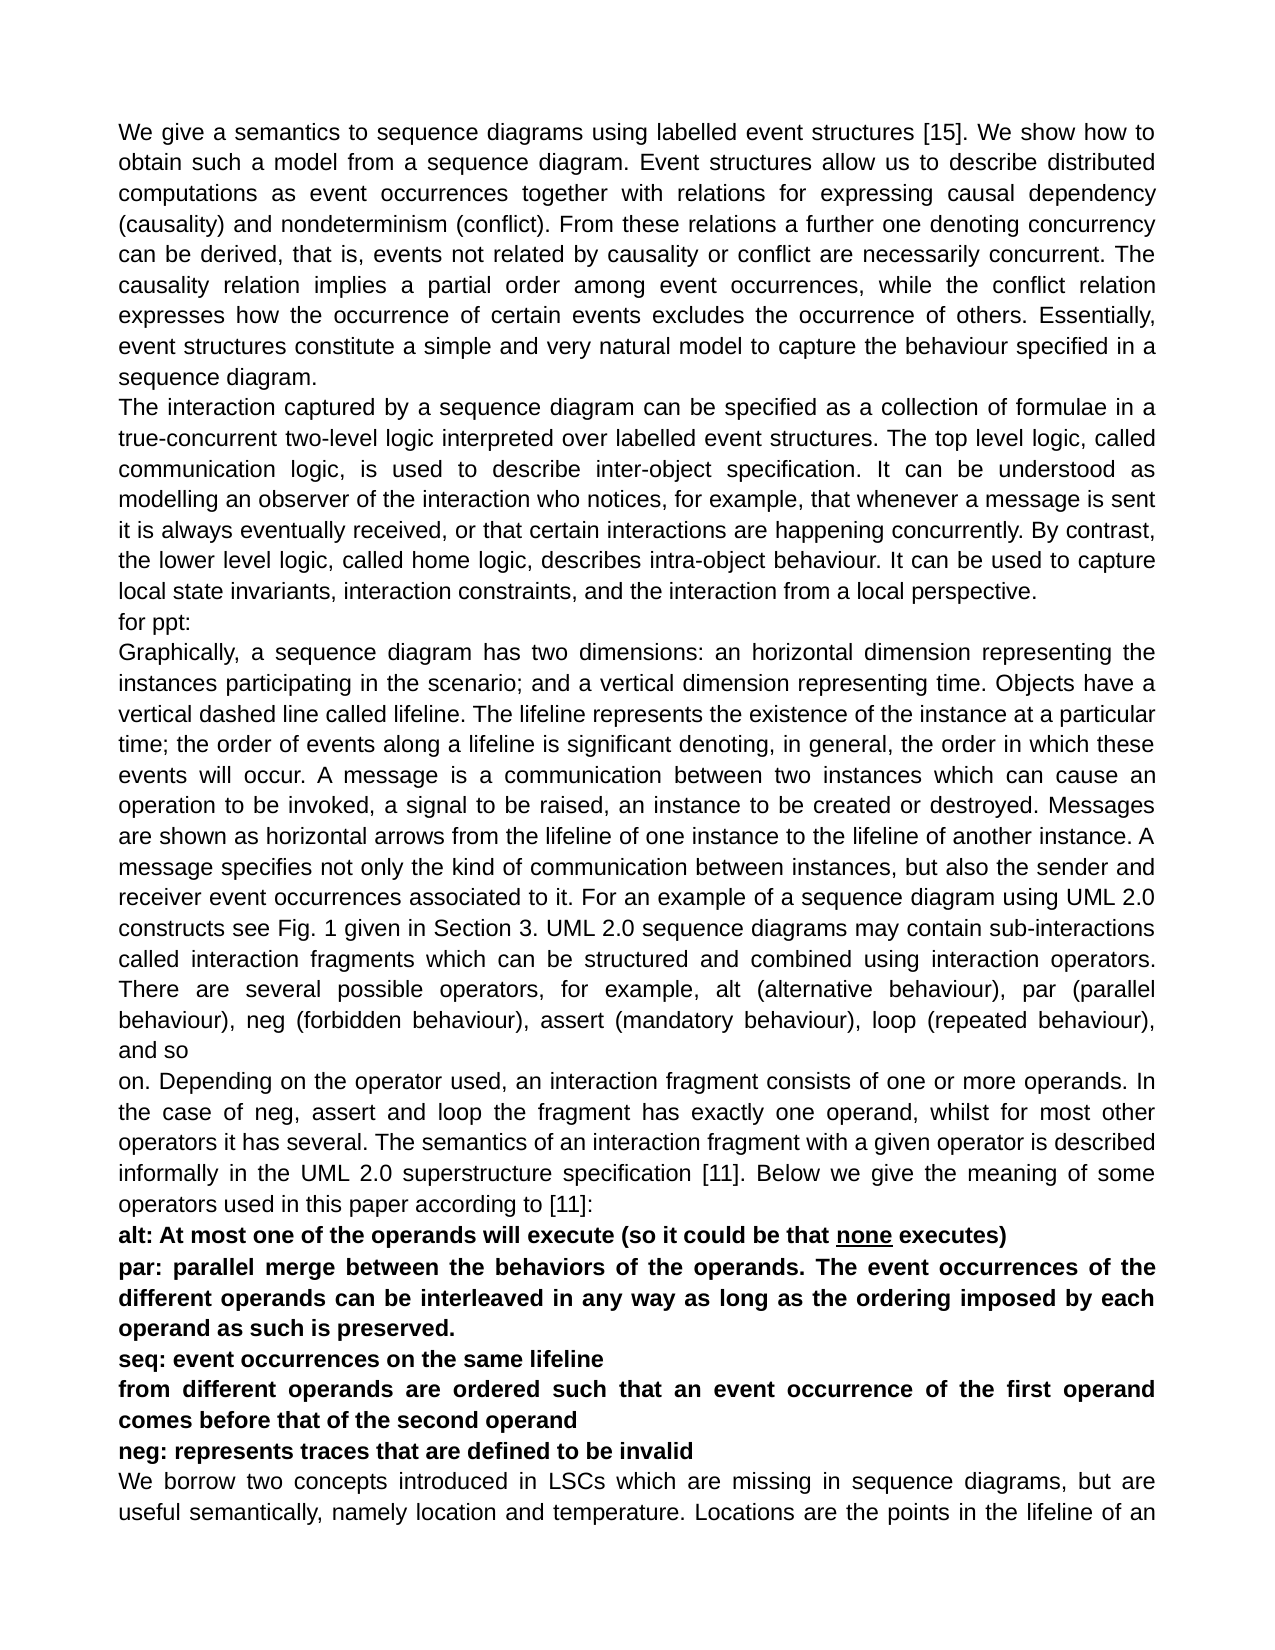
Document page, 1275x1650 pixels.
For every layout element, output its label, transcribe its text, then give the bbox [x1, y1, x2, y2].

text par: parallel merge between the behaviors of the operands. The event occurrences of the different operands can be interleaved in any way as long as the ordering imposed by each operand as such is preserved. [118, 1253, 1157, 1341]
text for ppt: [118, 608, 1157, 635]
text from different operands are ordered such that an event occurrence of the first operand comes before that of the second operand [118, 1376, 1157, 1433]
text neg: represents traces that are defined to be invalid [118, 1437, 1157, 1464]
text alt: At most one of the operands will execute (so it could be that none executes) [118, 1221, 1157, 1249]
text Graphically, a sequence diagram has two dimensions: an horizontal dimension representing the instances participating in the scenario; and a vertical dimension representing time. Objects have a vertical dashed line called lifeline. The lifeline represents the existence of the instance at a particular time; the order of events along a lifeline is significant denoting, in general, the order in which these events will occur. A message is a communication between two instances which can cause an operation to be invoked, a signal to be raised, an instance to be created or destroyed. Messages are shown as horizontal arrows from the lifeline of one instance to the lifeline of another instance. A message specifies not only the kind of communication between instances, but also the sender and receiver event occurrences associated to it. For an example of a sequence diagram using UML 2.0 constructs see Fig. 1 given in Section 3. UML 2.0 sequence diagrams may contain sub-interactions called interaction fragments which can be structured and combined using interaction operators. There are several possible operators, for example, alt (alternative behaviour), par (parallel behaviour), neg (forbidden behaviour), assert (mandatory behaviour), loop (repeated behaviour), and so [118, 639, 1157, 1064]
text We give a semantics to sequence diagrams using labelled event structures [15]. We show how to obtain such a model from a sequence diagram. Event structures allow us to describe distributed computations as event occurrences together with relations for expressing causal dependency (causality) and nondeterminism (conflict). From these relations a further one denoting concurrency can be derived, that is, events not related by causality or conflict are necessarily concurrent. The causality relation implies a partial order among event occurrences, while the conflict relation expresses how the occurrence of certain events excludes the occurrence of others. Essentially, event structures constitute a simple and very natural model to capture the behaviour specified in a sequence diagram. [118, 118, 1157, 390]
text The interaction captured by a sequence diagram can be specified as a collection of formulae in a true-concurrent two-level logic interpreted over labelled event structures. The top level logic, called communication logic, is used to describe inter-object specification. It can be understood as modelling an observer of the interaction who notices, for example, that whenever a message is sent it is always eventually received, or that certain interactions are happening concurrently. By contrast, the lower level logic, called home logic, describes intra-object behaviour. It can be used to capture local state invariants, interaction constraints, and the interaction from a local perspective. [118, 394, 1157, 604]
text seq: event occurrences on the same lifeline [118, 1345, 1157, 1372]
text on. Depending on the operator used, an interaction fragment consists of one or more operands. In the case of neg, assert and loop the fragment has exactly one operand, whilst for most other operators it has several. The semantics of an interaction fragment with a given operator is described informally in the UML 2.0 superstructure specification [11]. Below we give the meaning of some operators used in this paper according to [11]: [118, 1067, 1157, 1217]
text We borrow two concepts introduced in LSCs which are missing in sequence diagrams, but are useful semantically, namely location and temperature. Locations are the points in the lifeline of an [118, 1468, 1157, 1525]
